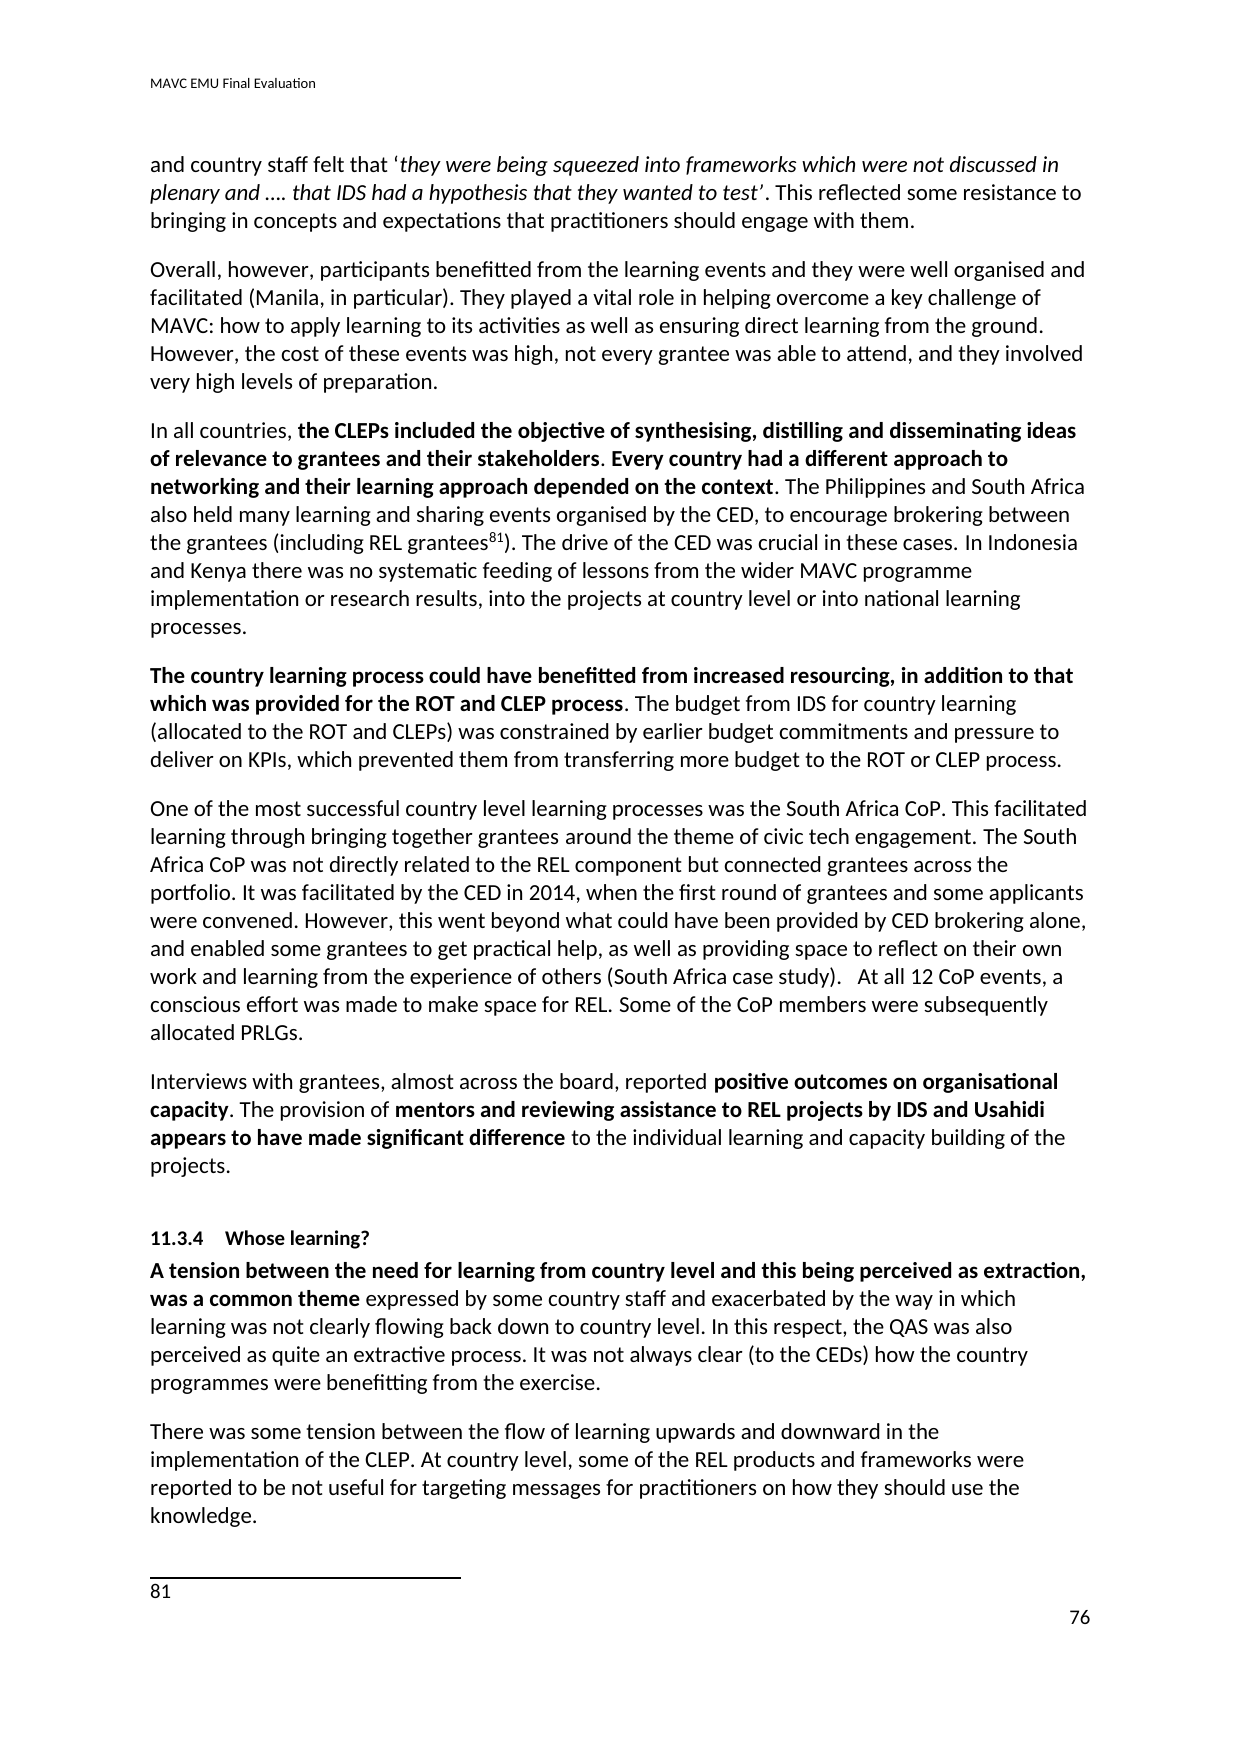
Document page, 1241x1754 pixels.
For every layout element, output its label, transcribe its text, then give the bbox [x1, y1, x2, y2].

text A tension between the need for learning from country level and this being perceived as extraction, was a common theme expressed by some country staff and exacerbated by the way in which learning was not clearly flowing back down to country level. In this respect, the QAS was also perceived as quite an extractive process. It was not always clear (to the CEDs) how the country programmes were benefitting from the exercise. [150, 1256, 1090, 1396]
text and country staff felt that ‘they were being squeezed into frameworks which were not discussed in plenary and …. that IDS had a hypothesis that they wanted to test’. This reflected some resistance to bringing in concepts and expectations that practitioners should engage with them. [150, 150, 1090, 234]
text In all countries, the CLEPs included the objective of synthesising, distilling and disseminating ideas of relevance to grantees and their stakeholders. Every country had a different approach to networking and their learning approach depended on the context. The Philippines and South Africa also held many learning and sharing events organised by the CED, to encourage brokering between the grantees (including REL grantees). The drive of the CED was crucial in these cases. In Indonesia and Kenya there was no systematic feeding of lessons from the wider MAVC programme implementation or research results, into the projects at country level or into national learning processes. [150, 416, 1090, 640]
text The country learning process could have benefitted from increased resourcing, in addition to that which was provided for the ROT and CLEP process. The budget from IDS for country learning (allocated to the ROT and CLEPs) was constrained by earlier budget commitments and pressure to deliver on KPIs, which prevented them from transferring more budget to the ROT or CLEP process. [150, 661, 1090, 773]
text Interviews with grantees, almost across the board, reported positive outcomes on organisational capacity. The provision of mentors and reviewing assistance to REL projects by IDS and Usahidi appears to have made significant difference to the individual learning and capacity building of the projects. [150, 1067, 1090, 1179]
text One of the most successful country level learning processes was the South Africa CoP. This facilitated learning through bringing together grantees around the theme of civic tech engagement. The South Africa CoP was not directly related to the REL component but connected grantees across the portfolio. It was facilitated by the CED in 2014, when the first round of grantees and some applicants were convened. However, this went beyond what could have been provided by CED brokering alone, and enabled some grantees to get practical help, as well as providing space to reflect on their own work and learning from the experience of others (South Africa case study). At all 12 CoP events, a conscious effort was made to make space for REL. Some of the CoP members were subsequently allocated PRLGs. [150, 794, 1090, 1046]
subtitle Whose learning? [150, 1225, 1090, 1250]
text There was some tension between the flow of learning upwards and downward in the implementation of the CLEP. At country level, some of the REL products and frameworks were reported to be not useful for targeting messages for practitioners on how they should use the knowledge. [150, 1417, 1090, 1529]
text Overall, however, participants benefitted from the learning events and they were well organised and facilitated (Manila, in particular). They played a vital role in helping overcome a key challenge of MAVC: how to apply learning to its activities as well as ensuring direct learning from the ground. However, the cost of these events was high, not every grantee was able to attend, and they involved very high levels of preparation. [150, 255, 1090, 395]
